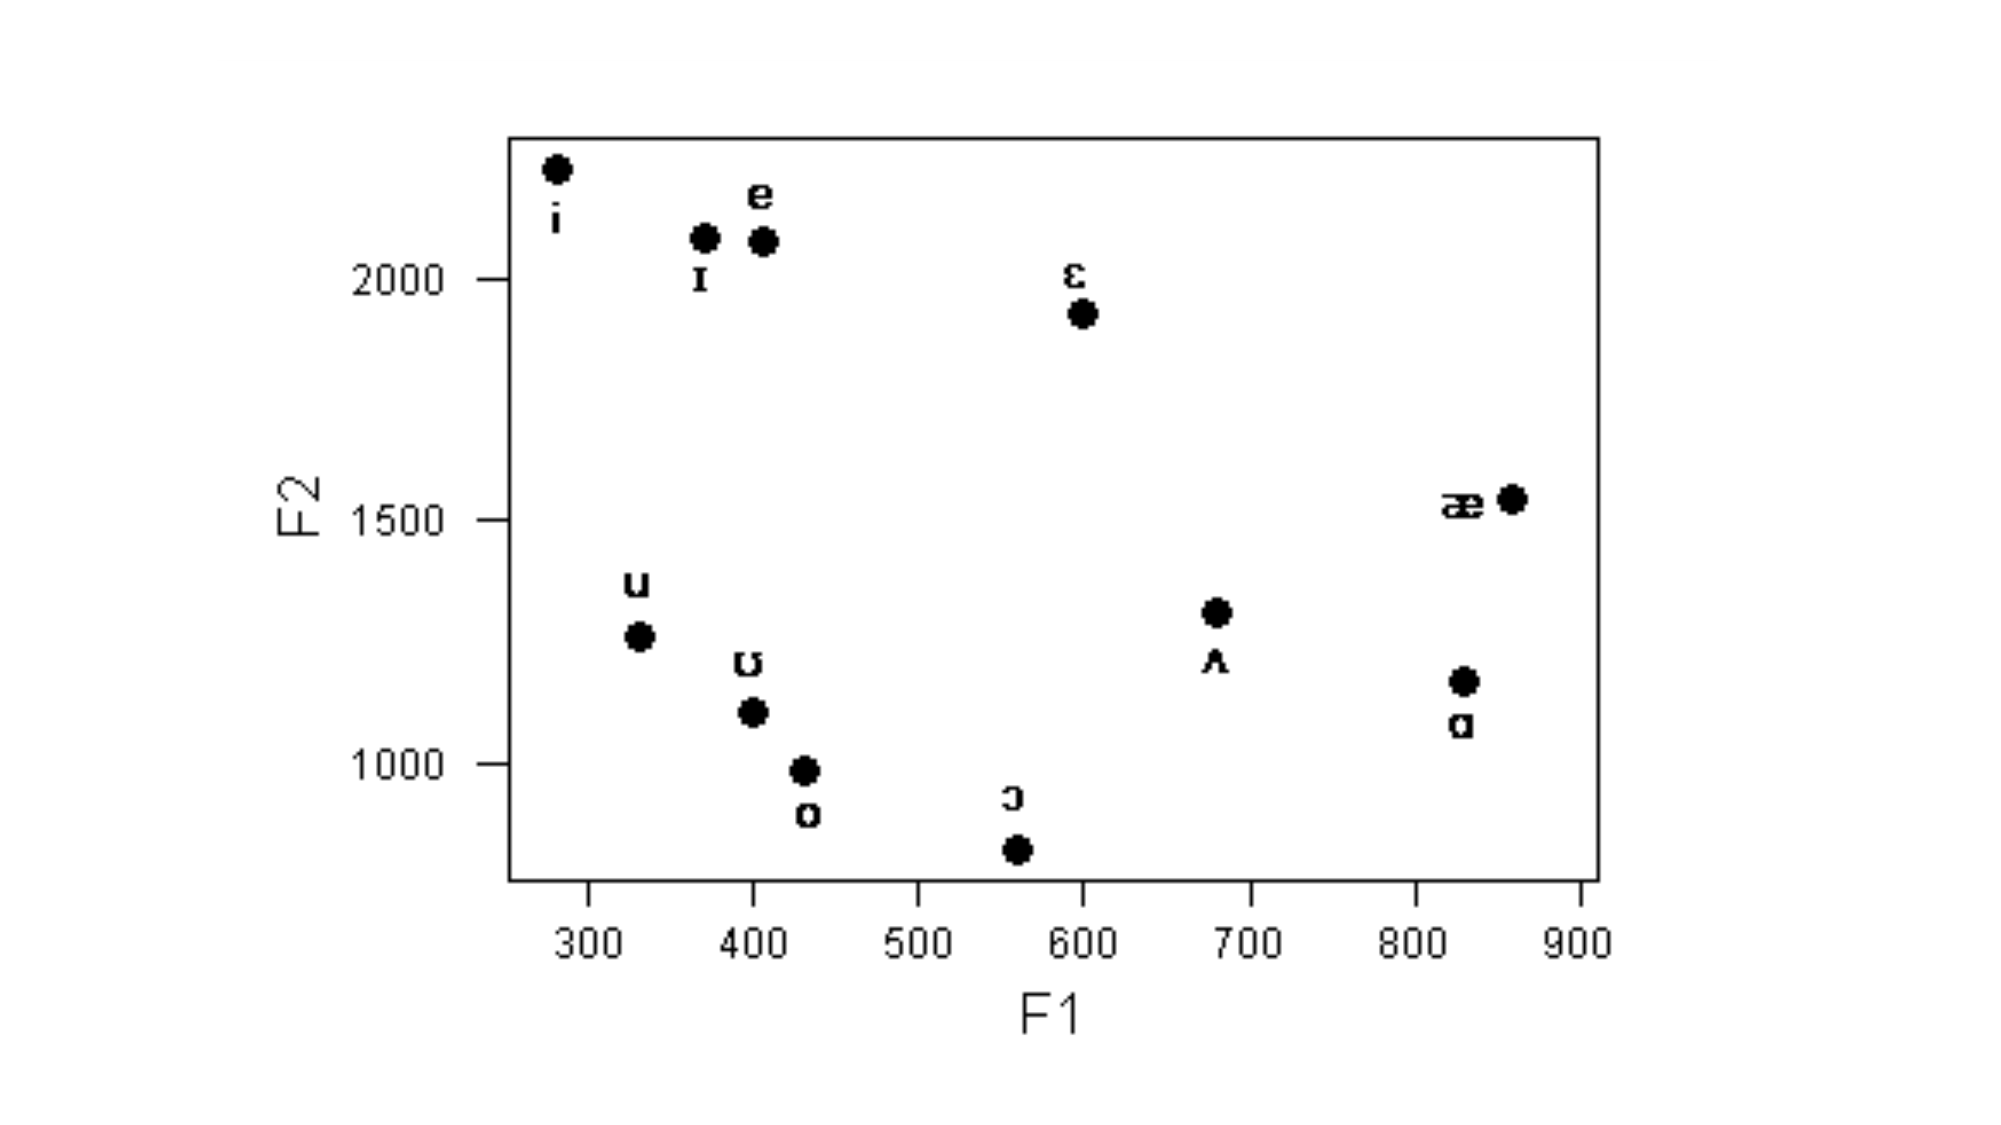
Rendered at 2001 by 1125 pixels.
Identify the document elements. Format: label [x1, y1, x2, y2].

picture [217, 59, 1718, 1066]
